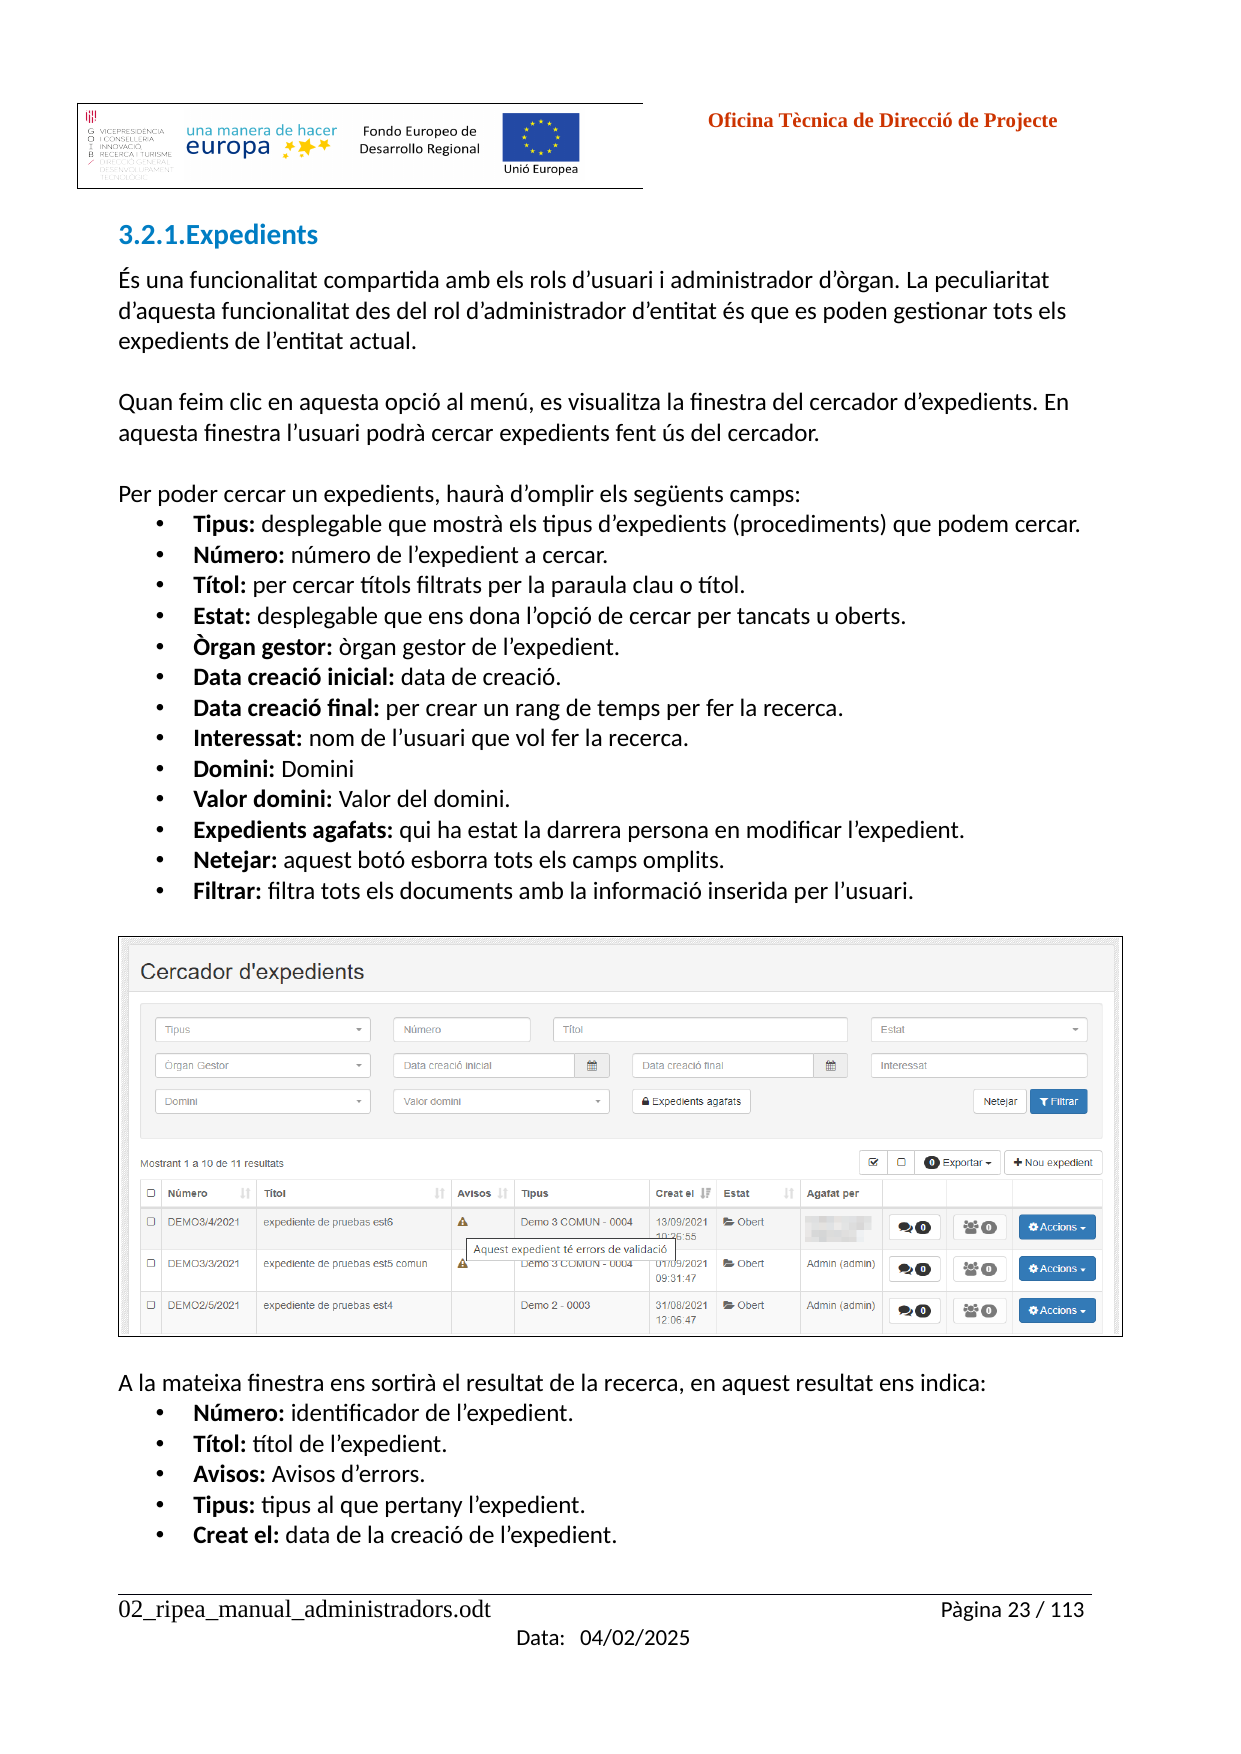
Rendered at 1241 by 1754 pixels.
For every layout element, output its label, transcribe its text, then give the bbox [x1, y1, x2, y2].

text A la mateixa finestra ens sortirà el resultat de la recerca, en aquest resultat ens indica: [118, 1367, 1122, 1398]
list Expedients agafats: qui ha estat la darrera persona en modificar l’expedient. [156, 814, 1122, 844]
list Filtrar: filtra tots els documents amb la informació inserida per l’usuari. [156, 875, 1122, 905]
list Domini: Domini [156, 753, 1122, 783]
list Número: identificador de l’expedient. [156, 1398, 1122, 1428]
list Valor domini: Valor del domini. [156, 783, 1122, 814]
subtitle 3.2.1.Expedients [118, 216, 1122, 252]
list Títol: per cercar títols filtrats per la paraula clau o títol. [156, 570, 1122, 600]
list Tipus: desplegable que mostrà els tipus d’expedients (procediments) que podem cercar. [156, 509, 1122, 539]
text Quan feim clic en aquesta opció al menú, es visualitza la finestra del cercador d’expedients. En aquesta finestra l’usuari podrà cercar expedients fent ús del cercador. [118, 387, 1122, 448]
picture [121, 938, 1119, 1334]
list Estat: desplegable que ens dona l’opció de cercar per tancats u oberts. [156, 600, 1122, 631]
list Netejar: aquest botó esborra tots els camps omplits. [156, 844, 1122, 875]
list Interessat: nom de l’usuari que vol fer la recerca. [156, 722, 1122, 753]
list Creat el: data de la creació de l’expedient. [156, 1520, 1122, 1550]
list Data creació final: per crear un rang de temps per fer la recerca. [156, 692, 1122, 722]
text Per poder cercar un expedients, haurà d’omplir els següents camps: [118, 478, 1122, 509]
picture [82, 108, 178, 182]
list Data creació inicial: data de creació. [156, 661, 1122, 692]
list Avisos: Avisos d’errors. [156, 1459, 1122, 1489]
list Número: número de l’expedient a cercar. [156, 539, 1122, 570]
list Tipus: tipus al que pertany l’expedient. [156, 1489, 1122, 1520]
list Òrgan gestor: òrgan gestor de l’expedient. [156, 631, 1122, 661]
text És una funcionalitat compartida amb els rols d’usuari i administrador d’òrgan. La peculiaritat d’aquesta funcionalitat des del rol d’administrador d’entitat és que es poden gestionar tots els expedients de l’entitat actual. [118, 264, 1122, 356]
picture [184, 108, 585, 182]
list Títol: títol de l’expedient. [156, 1428, 1122, 1459]
